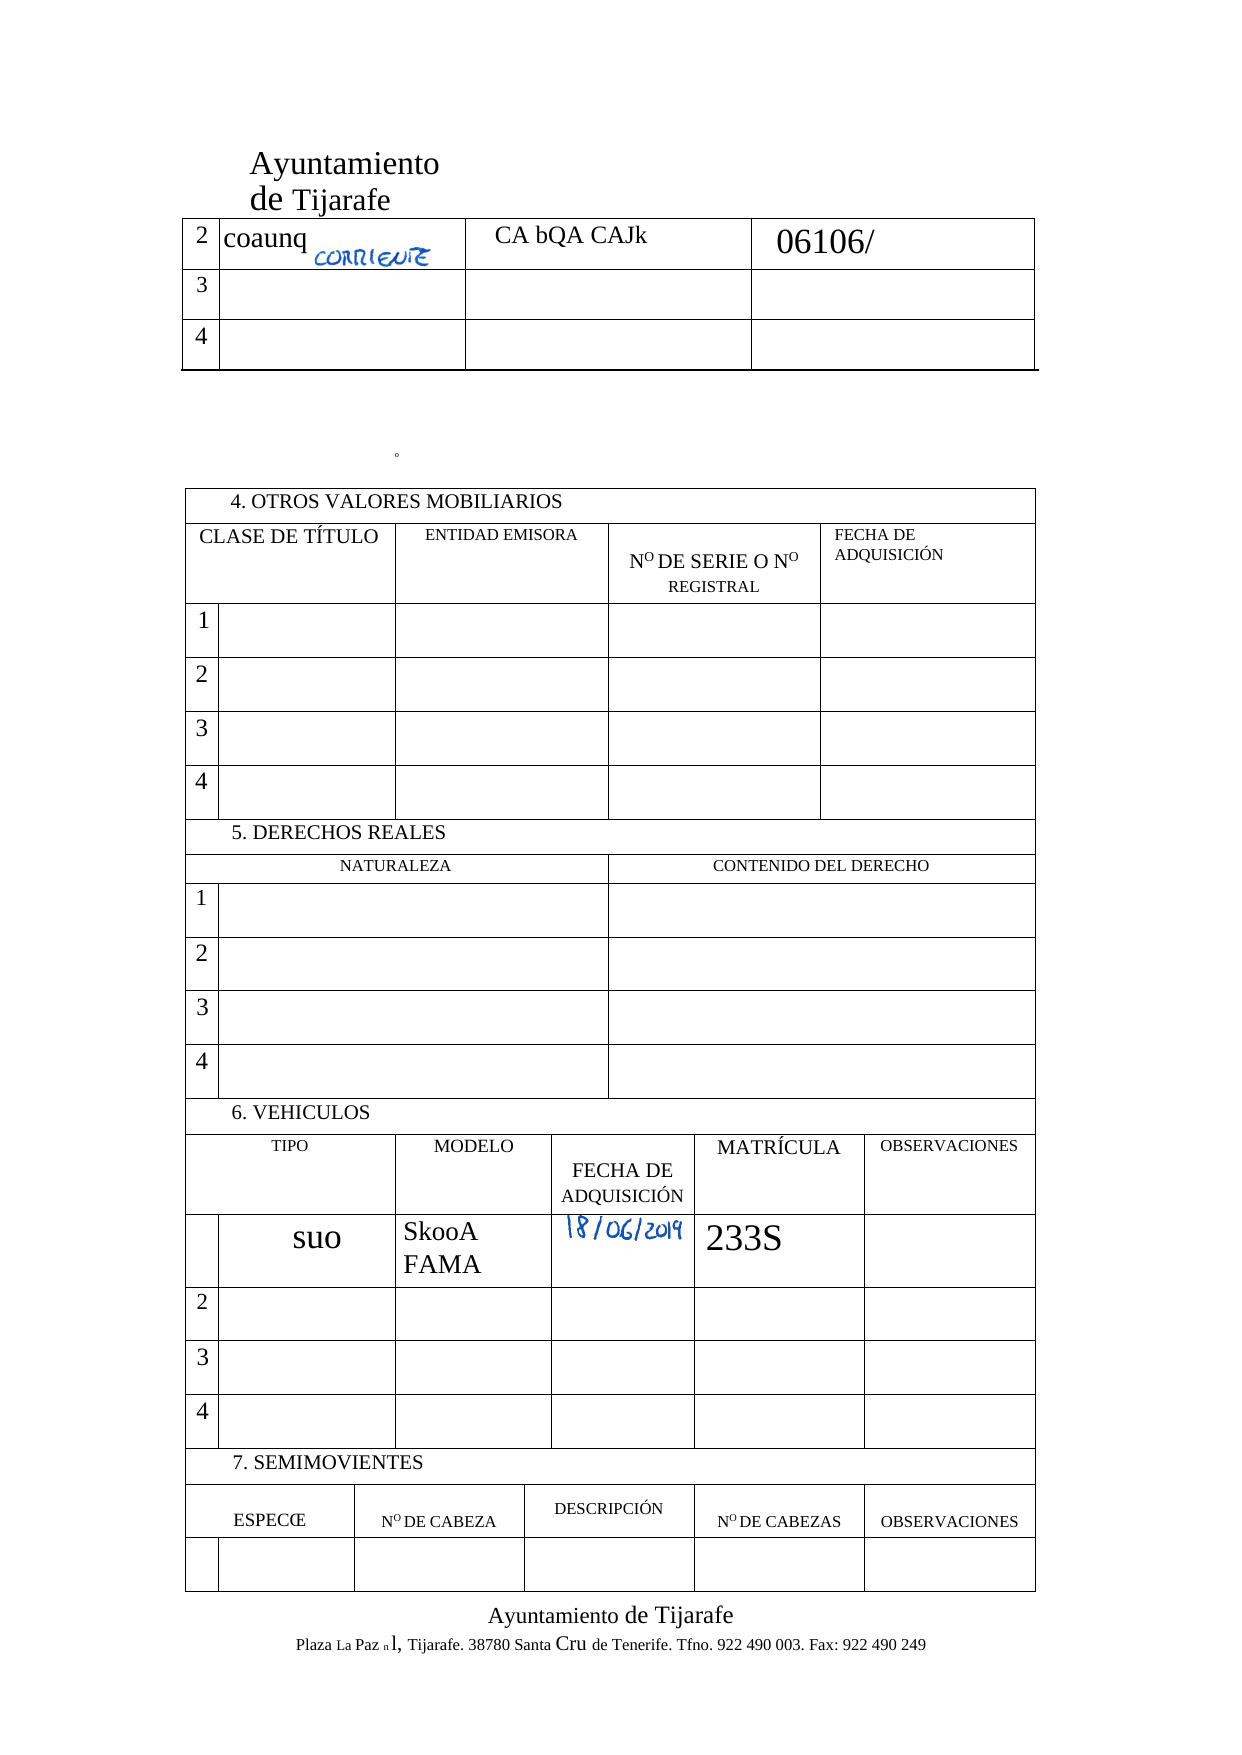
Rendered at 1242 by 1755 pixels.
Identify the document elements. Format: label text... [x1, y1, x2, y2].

table_cell [220, 320, 465, 369]
table_cell [355, 1538, 524, 1591]
table_cell 06106/ [752, 219, 1034, 269]
table_cell coaunq [220, 219, 465, 269]
table_cell [821, 604, 1035, 657]
table_cell [609, 712, 820, 765]
table_cell [609, 658, 820, 711]
table_cell [609, 766, 820, 819]
table_cell [219, 766, 395, 819]
table_cell [219, 1288, 395, 1340]
table_cell [396, 766, 608, 819]
table_cell [396, 1395, 551, 1448]
table_cell [695, 1395, 864, 1448]
table_cell 1 [186, 604, 218, 657]
table_cell MATRÍCULA [695, 1135, 864, 1213]
table_cell 2 [186, 938, 218, 990]
table_cell 233S [695, 1215, 864, 1286]
table_cell 6. VEHICULOS [186, 1099, 1035, 1134]
table_cell NATURALEZA [186, 855, 608, 883]
table_cell [865, 1341, 1035, 1394]
table_cell [695, 1288, 864, 1340]
table_cell [865, 1538, 1035, 1591]
table_cell [396, 712, 608, 765]
table_cell [186, 1215, 218, 1286]
table_cell [220, 270, 465, 319]
table_cell TIPO [186, 1135, 395, 1213]
table_cell [821, 712, 1035, 765]
table_cell [219, 1045, 608, 1098]
table_cell [219, 712, 395, 765]
table_cell 1 [186, 884, 218, 937]
table_cell CA bQA CAJk [466, 219, 751, 269]
table_cell [865, 1215, 1035, 1286]
table_cell NO DE SERIE O NO REGISTRAL [609, 524, 820, 603]
table_cell FECHA DE ADQUISICIÓN [552, 1135, 694, 1213]
table_cell [219, 991, 608, 1044]
table_cell [752, 270, 1034, 319]
table_cell [695, 1538, 864, 1591]
table_cell NO DE CABEZAS [695, 1485, 864, 1537]
table_cell [219, 1395, 395, 1448]
table_cell 4 [186, 1395, 218, 1448]
table_cell [609, 1045, 1035, 1098]
table_cell CONTENIDO DEL DERECHO [609, 855, 1035, 883]
table_cell 3 [183, 270, 219, 319]
table_cell 2 [183, 219, 219, 269]
table_cell [396, 1288, 551, 1340]
table_cell DESCRIPCIÓN [525, 1485, 694, 1537]
table_cell [396, 604, 608, 657]
table_cell [219, 658, 395, 711]
table_cell [466, 320, 751, 369]
table_cell 3 [186, 712, 218, 765]
table_cell CLASE DE TÍTULO [186, 524, 395, 603]
table_cell [552, 1341, 694, 1394]
table_cell [396, 1341, 551, 1394]
table_cell MODELO [396, 1135, 551, 1213]
table_cell [219, 938, 608, 990]
table_cell 7. SEMIMOVIENTES [186, 1449, 1035, 1484]
table_cell 2 [186, 658, 218, 711]
table_cell ESPECŒ [186, 1485, 354, 1537]
table_cell FECHA DE ADQUISICIÓN [821, 524, 1035, 603]
table_cell [552, 1215, 694, 1286]
table_cell [752, 320, 1034, 369]
table_cell [219, 884, 608, 937]
table_cell OBSERVACIONES [865, 1485, 1035, 1537]
table_cell [695, 1341, 864, 1394]
table_cell [609, 938, 1035, 990]
table_cell 3 [186, 991, 218, 1044]
table_cell 4 [186, 766, 218, 819]
table_cell [821, 658, 1035, 711]
table_cell 3 [186, 1341, 218, 1394]
table_cell [396, 658, 608, 711]
table_cell [466, 270, 751, 319]
table_cell 5. DERECHOS REALES [186, 820, 1035, 854]
table_cell [219, 604, 395, 657]
table_cell 2 [186, 1288, 218, 1340]
table_cell [865, 1395, 1035, 1448]
table_cell 4 [183, 320, 219, 369]
text o [394, 450, 1036, 464]
table_cell [609, 991, 1035, 1044]
table_cell [219, 1538, 354, 1591]
table_header 4. OTROS VALORES MOBILIARIOS [186, 489, 1035, 523]
table_cell ENTIDAD EMISORA [396, 524, 608, 603]
table_cell [821, 766, 1035, 819]
table_cell OBSERVACIONES [865, 1135, 1035, 1213]
table_cell [219, 1341, 395, 1394]
table_cell [609, 604, 820, 657]
table_cell [552, 1395, 694, 1448]
table_cell NO DE CABEZA [355, 1485, 524, 1537]
table_cell suo [219, 1215, 395, 1286]
table_cell [609, 884, 1035, 937]
table_cell [552, 1288, 694, 1340]
table_cell [525, 1538, 694, 1591]
table_cell [865, 1288, 1035, 1340]
table_cell SkooA FAMA [396, 1215, 551, 1286]
table_cell 4 [186, 1045, 218, 1098]
table_cell [186, 1538, 218, 1591]
